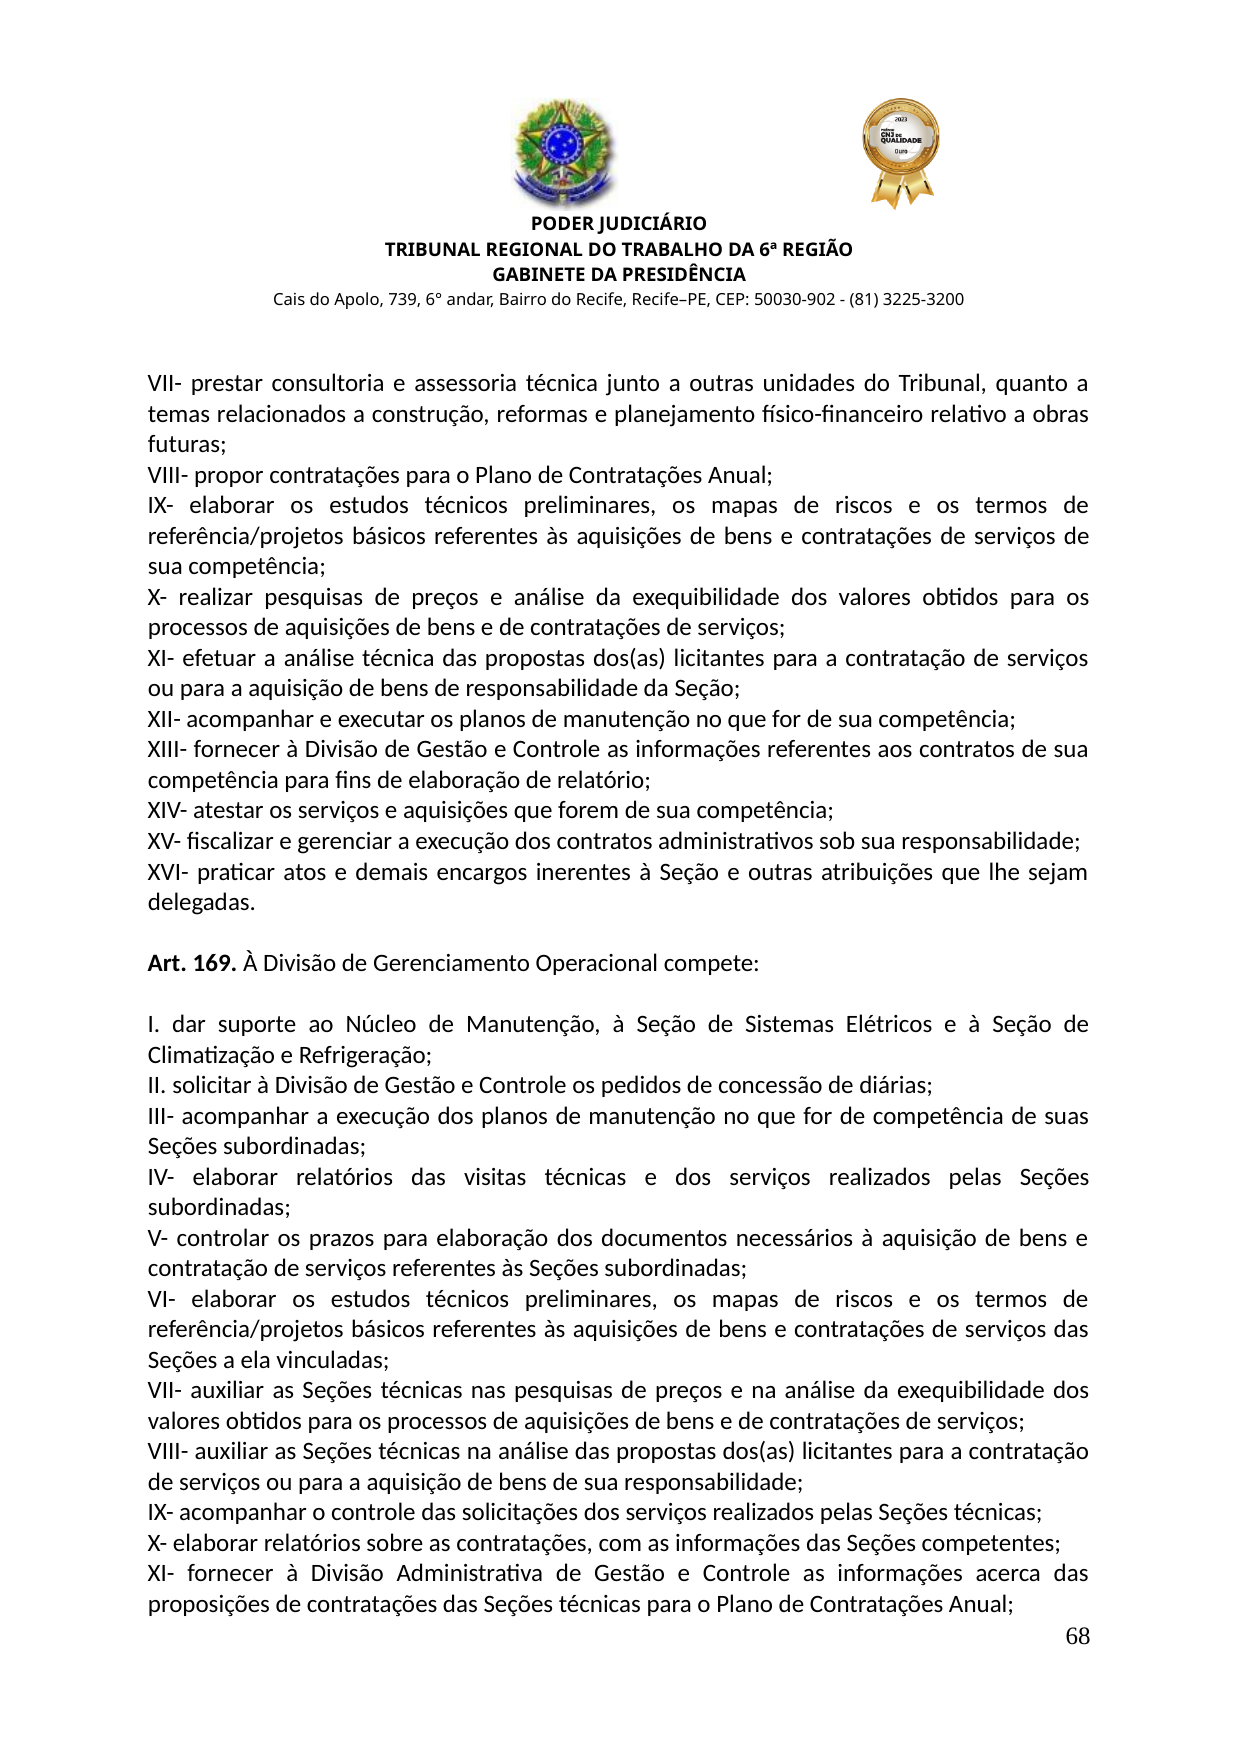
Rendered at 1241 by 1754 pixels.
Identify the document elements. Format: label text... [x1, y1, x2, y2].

text V- controlar os prazos para elaboração dos documentos necessários à aquisição de bens e contratação de serviços referentes às Seções subordinadas; [147, 1222, 1090, 1283]
text IX- elaborar os estudos técnicos preliminares, os mapas de riscos e os termos de referência/projetos básicos referentes às aquisições de bens e contratações de serviços de sua competência; [147, 489, 1090, 581]
text XI- efetuar a análise técnica das propostas dos(as) licitantes para a contratação de serviços ou para a aquisição de bens de responsabilidade da Seção; [147, 642, 1090, 703]
text Art. 169. À Divisão de Gerenciamento Operacional compete: [147, 947, 1090, 978]
text XI- fornecer à Divisão Administrativa de Gestão e Controle as informações acerca das proposições de contratações das Seções técnicas para o Plano de Contratações Anual; [147, 1558, 1090, 1619]
text VI- elaborar os estudos técnicos preliminares, os mapas de riscos e os termos de referência/projetos básicos referentes às aquisições de bens e contratações de serviços das Seções a ela vinculadas; [147, 1283, 1090, 1374]
text IV- elaborar relatórios das visitas técnicas e dos serviços realizados pelas Seções subordinadas; [147, 1161, 1090, 1222]
text XIII- fornecer à Divisão de Gestão e Controle as informações referentes aos contratos de sua competência para fins de elaboração de relatório; [147, 733, 1090, 794]
text III- acompanhar a execução dos planos de manutenção no que for de competência de suas Seções subordinadas; [147, 1100, 1090, 1161]
text VIII- propor contratações para o Plano de Contratações Anual; [147, 459, 1090, 489]
text X- elaborar relatórios sobre as contratações, com as informações das Seções competentes; [147, 1527, 1090, 1558]
text VIII- auxiliar as Seções técnicas na análise das propostas dos(as) licitantes para a contratação de serviços ou para a aquisição de bens de sua responsabilidade; [147, 1436, 1090, 1497]
text XIV- atestar os serviços e aquisições que forem de sua competência; [147, 794, 1090, 825]
text VII- prestar consultoria e assessoria técnica junto a outras unidades do Tribunal, quanto a temas relacionados a construção, reformas e planejamento físico-financeiro relativo a obras futuras; [147, 367, 1090, 459]
text II. solicitar à Divisão de Gestão e Controle os pedidos de concessão de diárias; [147, 1069, 1090, 1100]
text IX- acompanhar o controle das solicitações dos serviços realizados pelas Seções técnicas; [147, 1497, 1090, 1527]
text XV- fiscalizar e gerenciar a execução dos contratos administrativos sob sua responsabilidade; [147, 825, 1090, 856]
text X- realizar pesquisas de preços e análise da exequibilidade dos valores obtidos para os processos de aquisições de bens e de contratações de serviços; [147, 581, 1090, 642]
text I. dar suporte ao Núcleo de Manutenção, à Seção de Sistemas Elétricos e à Seção de Climatização e Refrigeração; [147, 1008, 1090, 1069]
text VII- auxiliar as Seções técnicas nas pesquisas de preços e na análise da exequibilidade dos valores obtidos para os processos de aquisições de bens e de contratações de serviços; [147, 1374, 1090, 1436]
text XII- acompanhar e executar os planos de manutenção no que for de sua competência; [147, 703, 1090, 733]
text XVI- praticar atos e demais encargos inerentes à Seção e outras atribuições que lhe sejam delegadas. [147, 856, 1090, 917]
